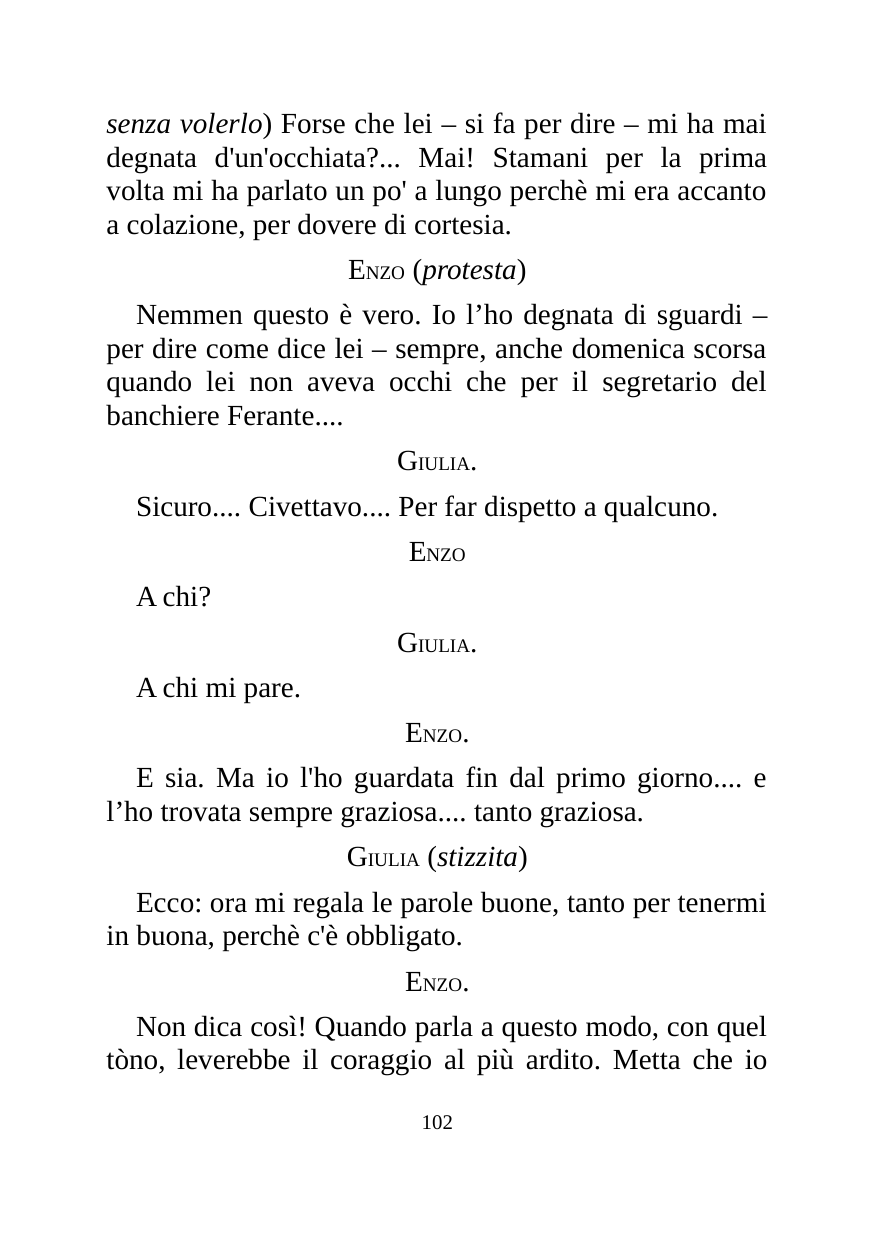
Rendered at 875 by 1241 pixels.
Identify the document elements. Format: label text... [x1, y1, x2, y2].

text Enzo. [106, 715, 768, 749]
text A chi? [106, 579, 768, 613]
text Nemmen questo è vero. Io l’ho degnata di sguardi – per dire come dice lei – sempre, anche domenica scorsa quando lei non aveva occhi che per il segretario del banchiere Ferante.... [106, 297, 768, 432]
text Enzo (protesta) [106, 252, 768, 286]
text Enzo. [106, 964, 768, 997]
text E sia. Ma io l'ho guardata fin dal primo giorno.... e l’ho trovata sempre graziosa.... tanto graziosa. [106, 761, 768, 828]
text Giulia. [106, 443, 768, 477]
text Ecco: ora mi regala le parole buone, tanto per tenermi in buona, perchè c'è obbligato. [106, 885, 768, 952]
text Sicuro.... Civettavo.... Per far dispetto a qualcuno. [106, 489, 768, 522]
text A chi mi pare. [106, 670, 768, 703]
text Non dica così! Quando parla a questo modo, con quel tòno, leverebbe il coraggio al più ardito. Metta che io [106, 1009, 768, 1076]
text senza volerlo) Forse che lei – si fa per dire – mi ha mai degnata d'un'occhiata?... Mai! Stamani per la prima volta mi ha parlato un po' a lungo perchè mi era accanto a colazione, per dovere di cortesia. [106, 106, 768, 240]
text Enzo [106, 534, 768, 568]
text Giulia (stizzita) [106, 839, 768, 873]
text Giulia. [106, 625, 768, 658]
